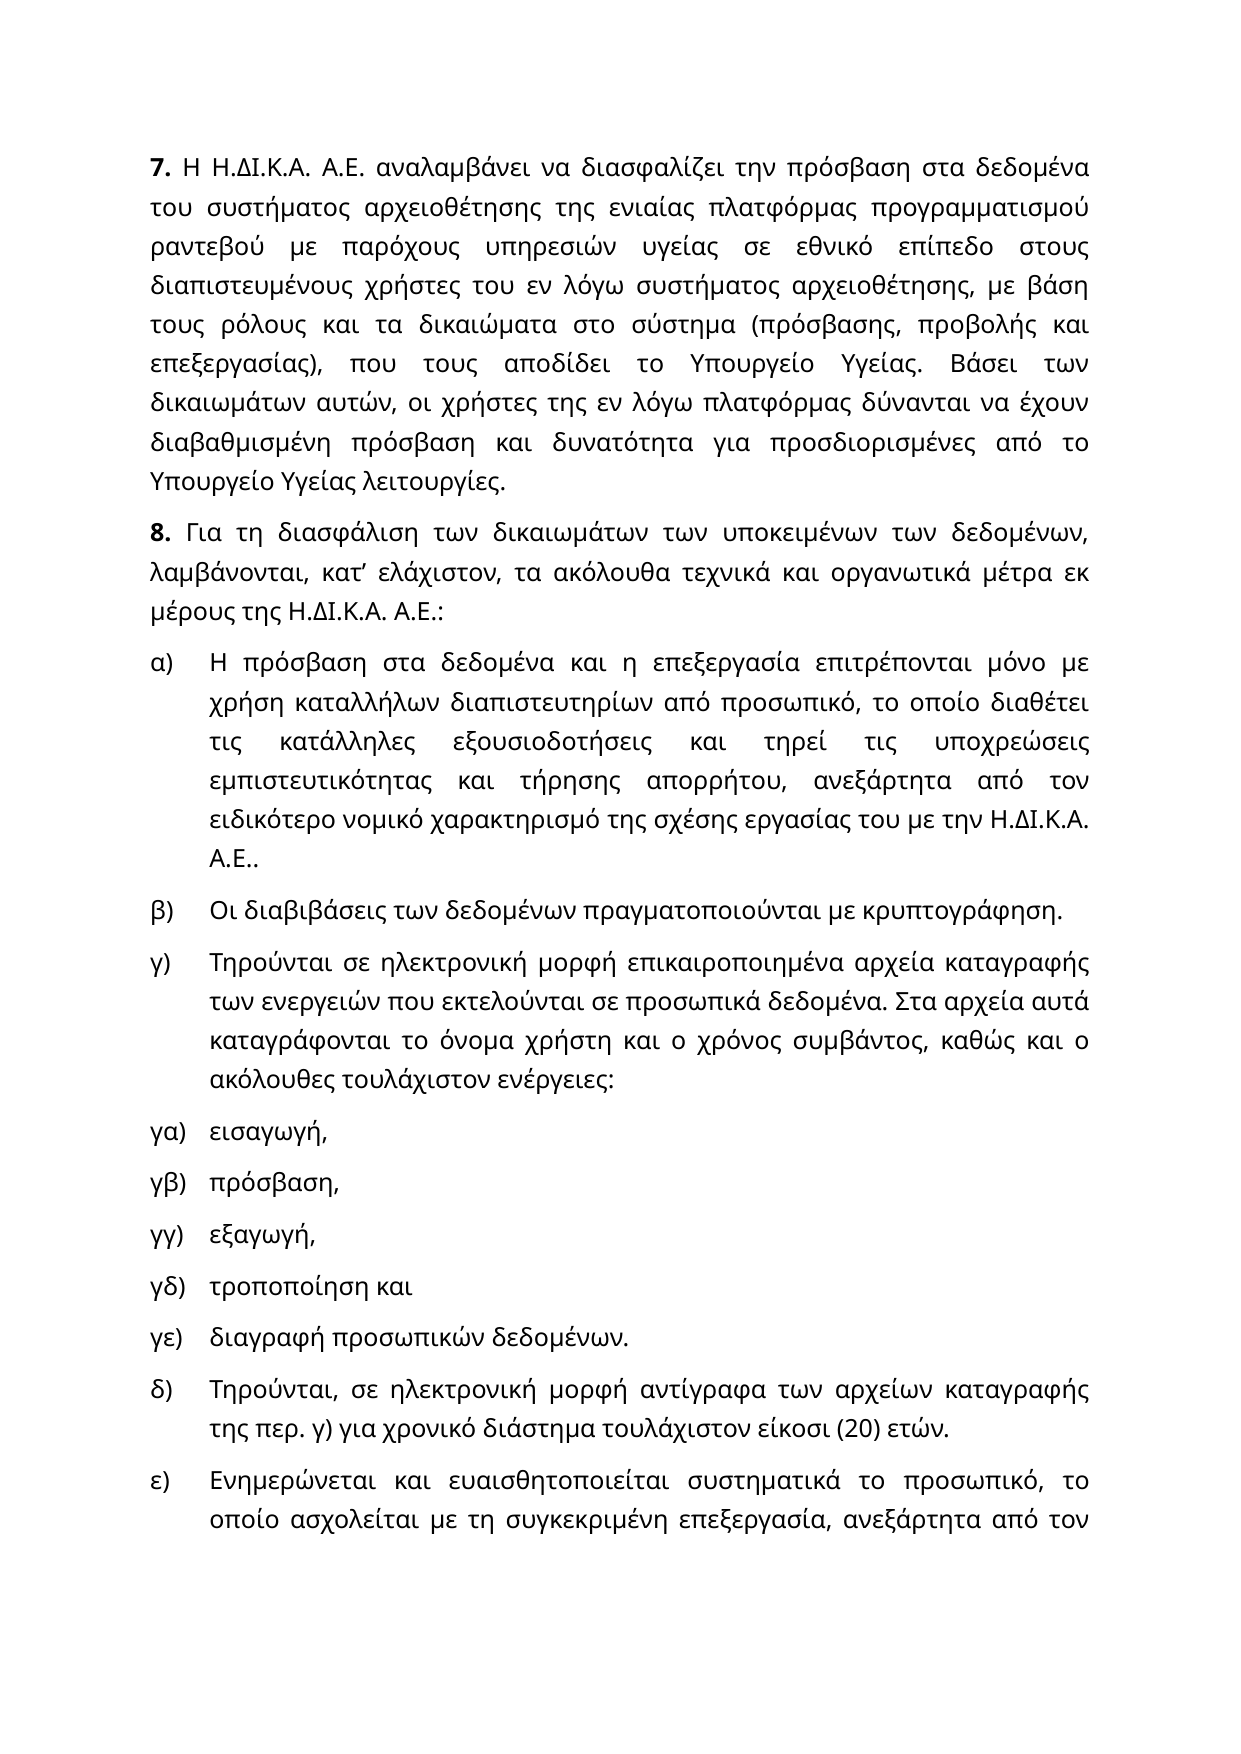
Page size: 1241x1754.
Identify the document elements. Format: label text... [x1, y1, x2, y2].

list γδ) τροποποίηση και [150, 1268, 1090, 1302]
list γβ) πρόσβαση, [150, 1165, 1090, 1199]
list β) Οι διαβιβάσεις των δεδομένων πραγματοποιούνται με κρυπτογράφηση. [150, 892, 1090, 927]
list α) Η πρόσβαση στα δεδομένα και η επεξεργασία επιτρέπονται μόνο με χρήση καταλλήλων διαπιστευτηρίων από προσωπικό, το οποίο διαθέτει τις κατάλληλες εξουσιοδοτήσεις και τηρεί τις υποχρεώσεις εμπιστευτικότητας και τήρησης απορρήτου, ανεξάρτητα από τον ειδικότερο νομικό χαρακτηρισμό της σχέσης εργασίας του με την Η.ΔΙ.Κ.Α. Α.Ε.. [150, 645, 1090, 875]
list γα) εισαγωγή, [150, 1113, 1090, 1147]
list γγ) εξαγωγή, [150, 1217, 1090, 1251]
text 7. Η Η.ΔΙ.Κ.Α. Α.Ε. αναλαμβάνει να διασφαλίζει την πρόσβαση στα δεδομένα του συστήματος αρχειοθέτησης της ενιαίας πλατφόρμας προγραμματισμού ραντεβού με παρόχους υπηρεσιών υγείας σε εθνικό επίπεδο στους διαπιστευμένους χρήστες του εν λόγω συστήματος αρχειοθέτησης, με βάση τους ρόλους και τα δικαιώματα στο σύστημα (πρόσβασης, προβολής και επεξεργασίας), που τους αποδίδει το Υπουργείο Υγείας. Βάσει των δικαιωμάτων αυτών, οι χρήστες της εν λόγω πλατφόρμας δύνανται να έχουν διαβαθμισμένη πρόσβαση και δυνατότητα για προσδιορισμένες από το Υπουργείο Υγείας λειτουργίες. [150, 150, 1090, 497]
list γε) διαγραφή προσωπικών δεδομένων. [150, 1320, 1090, 1354]
list γ) Τηρούνται σε ηλεκτρονική μορφή επικαιροποιημένα αρχεία καταγραφής των ενεργειών που εκτελούνται σε προσωπικά δεδομένα. Στα αρχεία αυτά καταγράφονται το όνομα χρήστη και ο χρόνος συμβάντος, καθώς και ο ακόλουθες τουλάχιστον ενέργειες: [150, 944, 1090, 1096]
text 8. Για τη διασφάλιση των δικαιωμάτων των υποκειμένων των δεδομένων, λαμβάνονται, κατ’ ελάχιστον, τα ακόλουθα τεχνικά και οργανωτικά μέτρα εκ μέρους της Η.ΔΙ.Κ.Α. Α.Ε.: [150, 515, 1090, 627]
list ε) Ενημερώνεται και ευαισθητοποιείται συστηματικά το προσωπικό, το οποίο ασχολείται με τη συγκεκριμένη επεξεργασία, ανεξάρτητα από τον [150, 1462, 1090, 1536]
list δ) Τηρούνται, σε ηλεκτρονική μορφή αντίγραφα των αρχείων καταγραφής της περ. γ) για χρονικό διάστημα τουλάχιστον είκοσι (20) ετών. [150, 1372, 1090, 1445]
